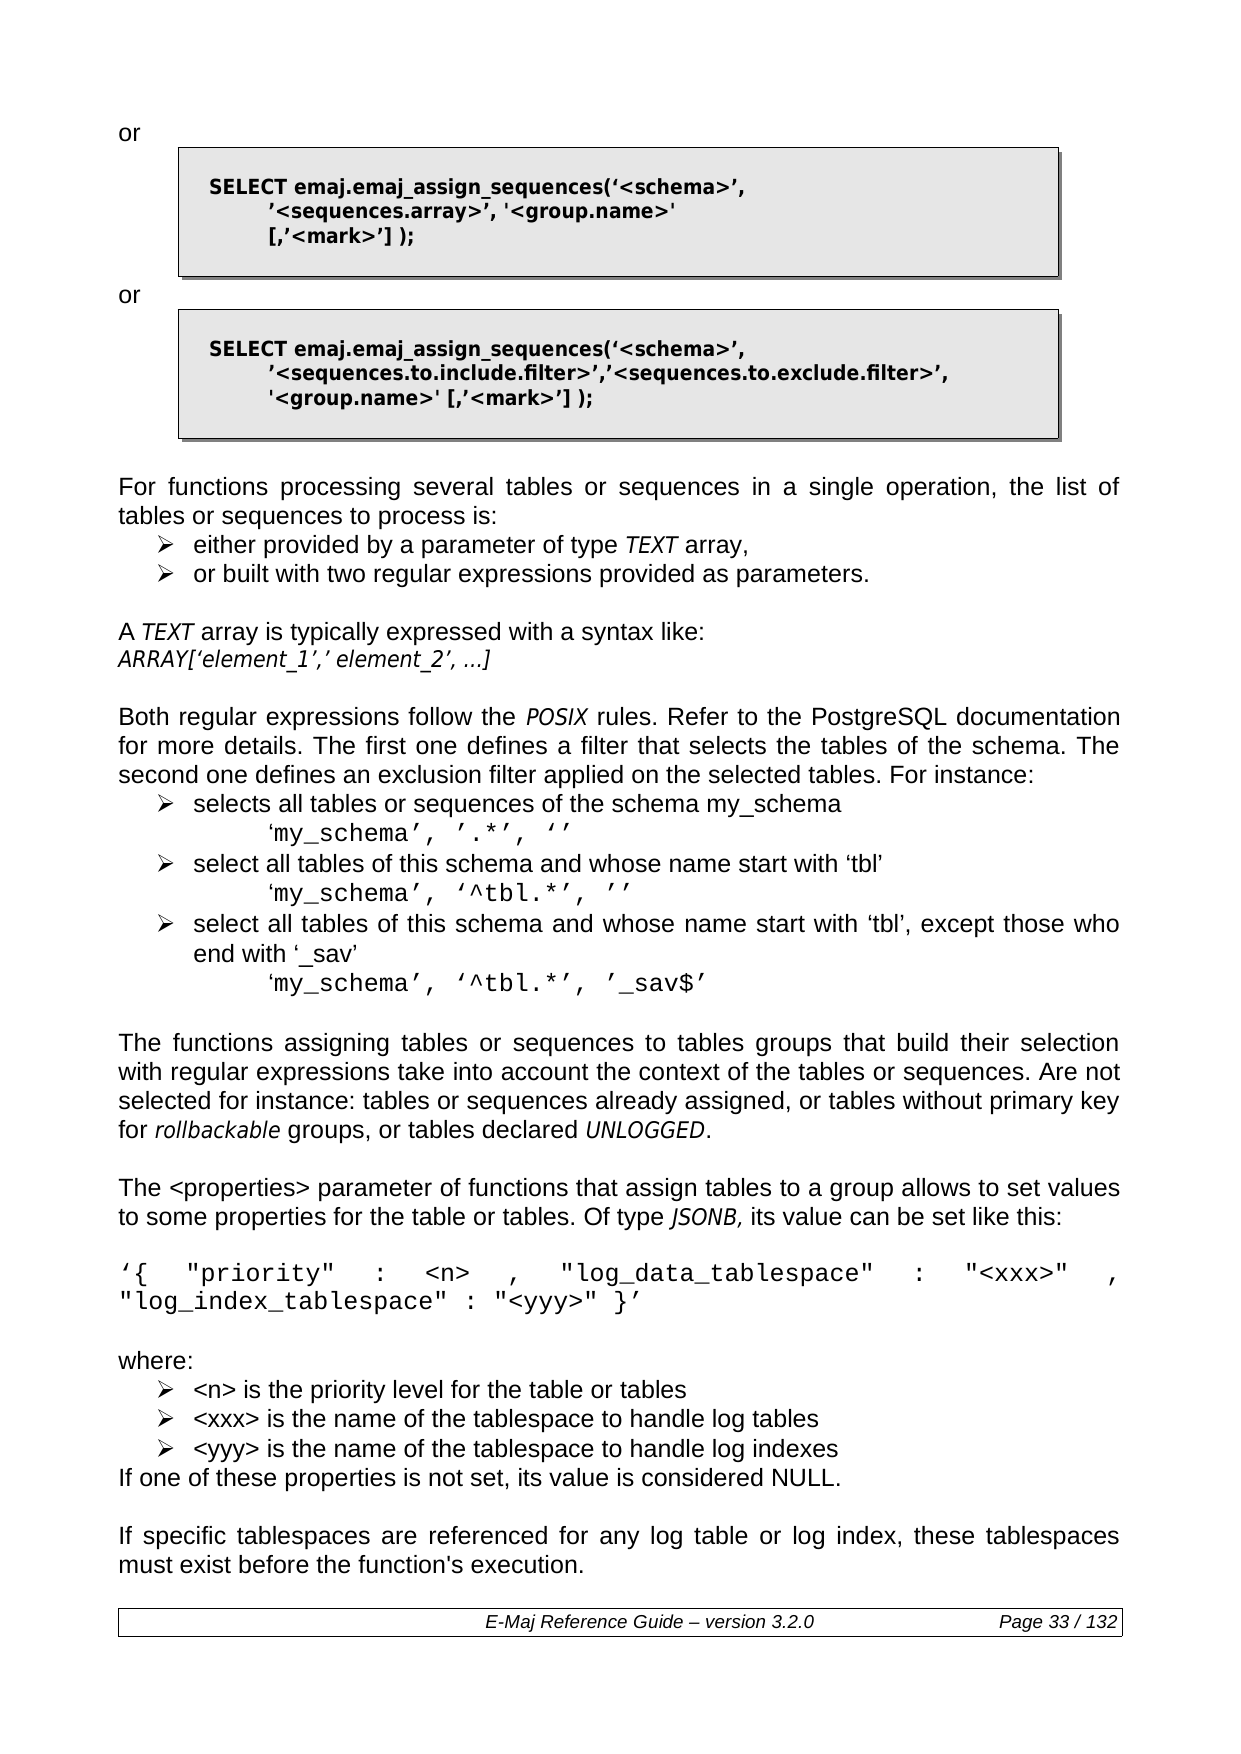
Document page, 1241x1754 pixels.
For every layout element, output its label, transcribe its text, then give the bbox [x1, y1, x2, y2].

text The <properties> parameter of functions that assign tables to a group allows to set values to some properties for the table or tables. Of type JSONB, its value can be set like this: [118, 1173, 1122, 1231]
text ‘my_schema’, ’.*’, ‘’ [118, 818, 1122, 849]
text SELECT emaj.emaj_assign_sequences(‘<schema>’, [179, 334, 1058, 358]
list select all tables of this schema and whose name start with ‘tbl’, except those who end with ‘_sav’ [156, 909, 1122, 967]
text If one of these properties is not set, its value is considered NULL. [118, 1462, 1122, 1492]
list <yyy> is the name of the tablespace to handle log indexes [156, 1433, 1122, 1462]
list <xxx> is the name of the tablespace to handle log tables [156, 1404, 1122, 1433]
text or [118, 280, 1122, 309]
list select all tables of this schema and whose name start with ‘tbl’ [156, 849, 1122, 878]
text where: [118, 1346, 1122, 1375]
text ’<sequences.to.include.filter>’,’<sequences.to.exclude.filter>’, [179, 358, 1058, 383]
text or [118, 118, 1122, 147]
text The functions assigning tables or sequences to tables groups that build their selection with regular expressions take into account the context of the tables or sequences. Are not selected for instance: tables or sequences already assigned, or tables without primary key for rollbackable groups, or tables declared UNLOGGED. [118, 1028, 1122, 1144]
text ‘my_schema’, ‘^tbl.*’, ’_sav$’ [118, 967, 1122, 998]
list selects all tables or sequences of the schema my_schema [156, 789, 1122, 818]
text ‘my_schema’, ‘^tbl.*’, ’’ [118, 878, 1122, 909]
text '<group.name>' [,’<mark>’] ); [179, 383, 1058, 407]
text Both regular expressions follow the POSIX rules. Refer to the PostgreSQL documentation for more details. The first one defines a filter that selects the tables of the schema. The second one defines an exclusion filter applied on the selected tables. For instance: [118, 702, 1122, 789]
text ‘{ "priority" : <n> , "log_data_tablespace" : "<xxx>" , "log_index_tablespace" : "<yyy>" }’ [118, 1260, 1122, 1317]
list or built with two regular expressions provided as parameters. [156, 559, 1122, 588]
text If specific tablespaces are referenced for any log table or log index, these tablespaces must exist before the function's execution. [118, 1521, 1122, 1579]
text ’<sequences.array>’, '<group.name>' [179, 196, 1058, 221]
list either provided by a parameter of type TEXT array, [156, 530, 1122, 559]
list <n> is the priority level for the table or tables [156, 1375, 1122, 1404]
text ARRAY[‘element_1’,’ element_2’, ...] [118, 646, 1122, 673]
text SELECT emaj.emaj_assign_sequences(‘<schema>’, [179, 172, 1058, 196]
text For functions processing several tables or sequences in a single operation, the list of tables or sequences to process is: [118, 472, 1122, 530]
text [,’<mark>’] ); [179, 221, 1058, 245]
text A TEXT array is typically expressed with a syntax like: [118, 617, 1122, 646]
